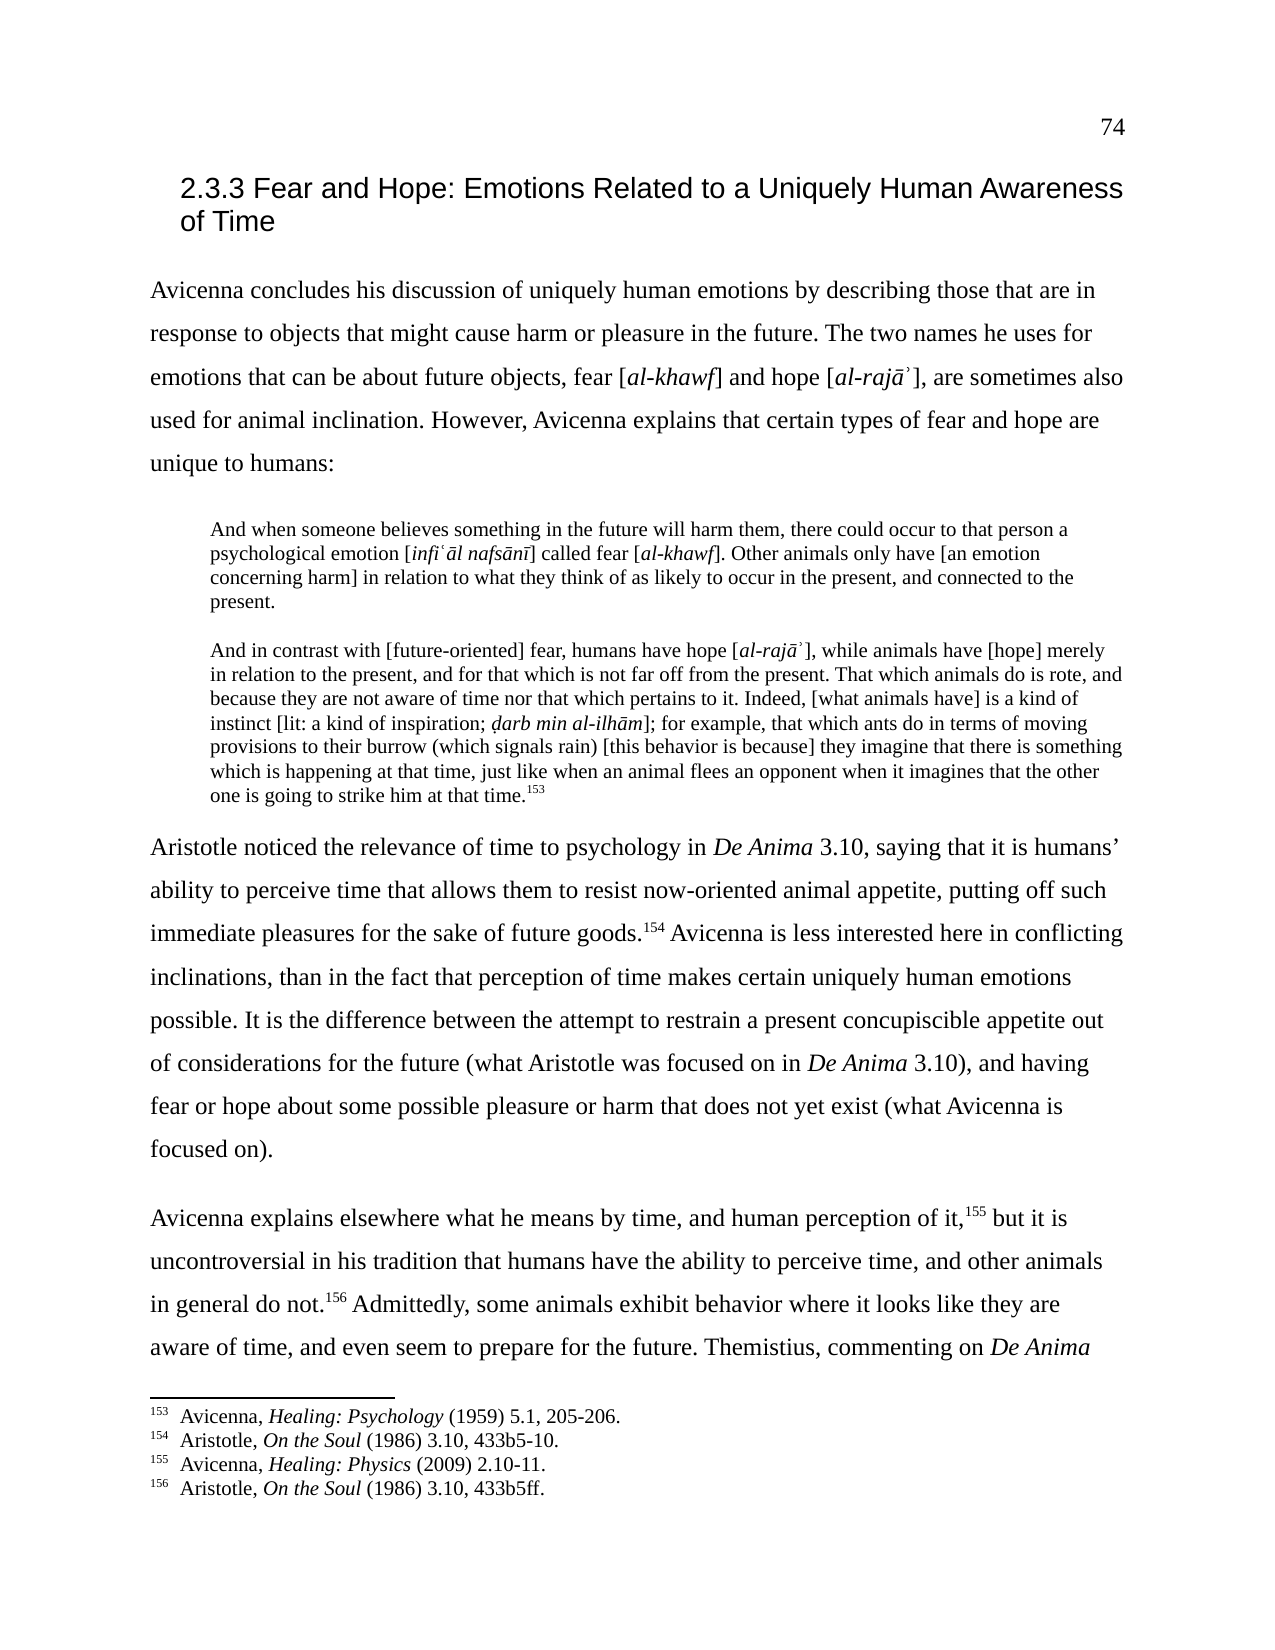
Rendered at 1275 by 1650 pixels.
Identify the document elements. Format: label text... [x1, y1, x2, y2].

text Avicenna concludes his discussion of uniquely human emotions by describing those that are in response to objects that might cause harm or pleasure in the future. The two names he uses for emotions that can be about future objects, fear [al-khawf] and hope [al-rajāʾ], are sometimes also used for animal inclination. However, Avicenna explains that certain types of fear and hope are unique to humans: [150, 275, 1125, 477]
text And when someone believes something in the future will harm them, there could occur to that person a psychological emotion [infiʿāl nafsānī] called fear [al-khawf]. Other animals only have [an emotion concerning harm] in relation to what they think of as likely to occur in the present, and connected to the present. [210, 516, 1125, 613]
subtitle 2.3.3 Fear and Hope: Emotions Related to a Uniquely Human Awareness of Time [180, 171, 1125, 238]
text Aristotle noticed the relevance of time to psychology in De Anima 3.10, saying that it is humans’ ability to perceive time that allows them to resist now-oriented animal appetite, putting off such immediate pleasures for the sake of future goods. Avicenna is less interested here in conflicting inclinations, than in the fact that perception of time makes certain uniquely human emotions possible. It is the difference between the attempt to restrain a present concupiscible appetite out of considerations for the future (what Aristotle was focused on in De Anima 3.10), and having fear or hope about some possible pleasure or harm that does not yet exist (what Avicenna is focused on). [150, 832, 1125, 1163]
text And in contrast with [future-oriented] fear, humans have hope [al-rajāʾ], while animals have [hope] merely in relation to the present, and for that which is not far off from the present. That which animals do is rote, and because they are not aware of time nor that which pertains to it. Indeed, [what animals have] is a kind of instinct [lit: a kind of inspiration; ḍarb min al-ilhām]; for example, that which ants do in terms of moving provisions to their burrow (which signals rain) [this behavior is because] they imagine that there is something which is happening at that time, just like when an animal flees an opponent when it imagines that the other one is going to strike him at that time. [210, 638, 1125, 807]
text Avicenna explains elsewhere what he means by time, and human perception of it, but it is uncontroversial in his tradition that humans have the ability to perceive time, and other animals in general do not. Admittedly, some animals exhibit behavior where it looks like they are aware of time, and even seem to prepare for the future. Themistius, commenting on De Anima [150, 1203, 1125, 1361]
text Avicenna, Healing: Psychology (1959) 5.1, 205-206. [150, 1404, 1125, 1428]
text Aristotle, On the Soul (1986) 3.10, 433b5ff. [150, 1476, 1125, 1500]
text Aristotle, On the Soul (1986) 3.10, 433b5-10. [150, 1428, 1125, 1452]
text Avicenna, Healing: Physics (2009) 2.10-11. [150, 1452, 1125, 1476]
